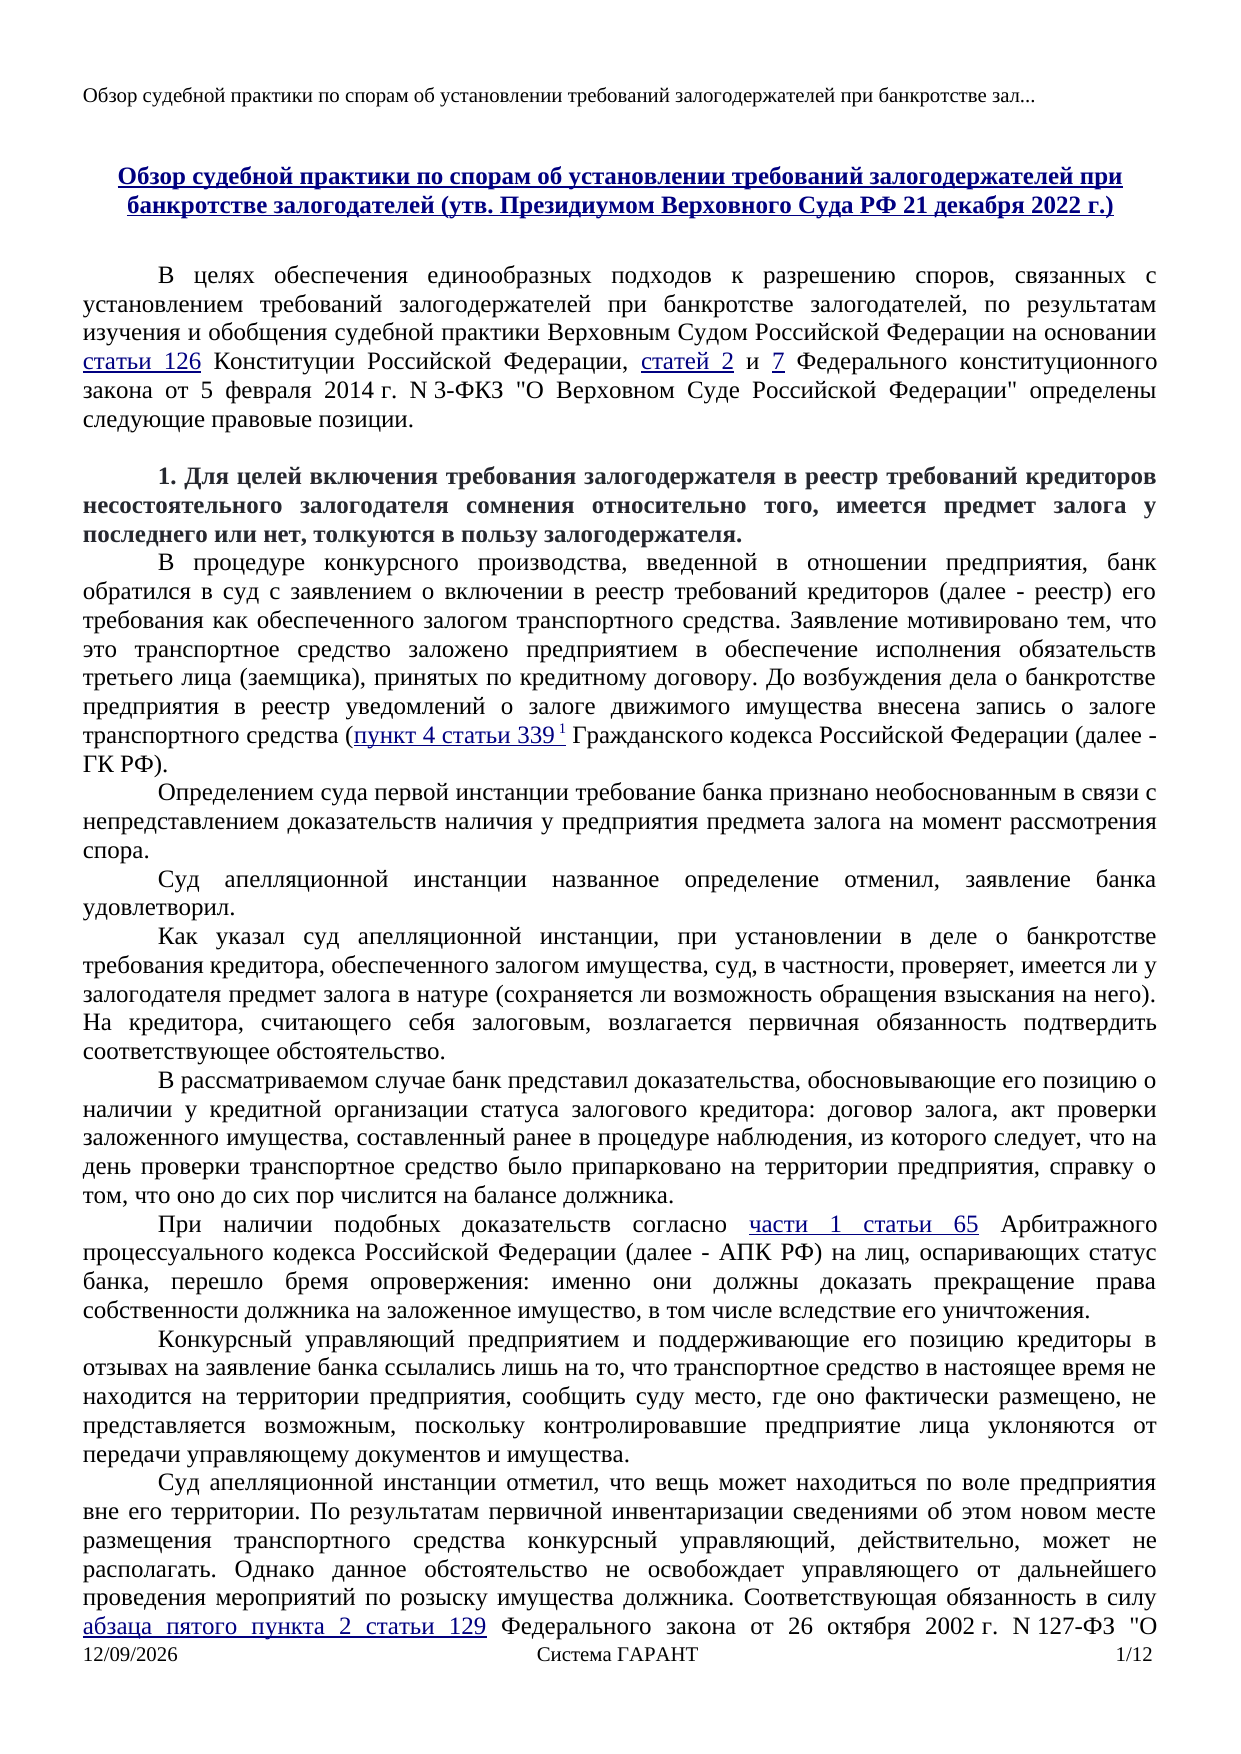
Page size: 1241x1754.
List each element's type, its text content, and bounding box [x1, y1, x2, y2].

text При наличии подобных доказательств согласно части 1 статьи 65 Арбитражного процессуального кодекса Российской Федерации (далее - АПК РФ) на лиц, оспаривающих статус банка, перешло бремя опровержения: именно они должны доказать прекращение права собственности должника на заложенное имущество, в том числе вследствие его уничтожения. [83, 1209, 1157, 1324]
text Суд апелляционной инстанции названное определение отменил, заявление банка удовлетворил. [83, 864, 1157, 921]
text Определением суда первой инстанции требование банка признано необоснованным в связи с непредставлением доказательств наличия у предприятия предмета залога на момент рассмотрения спора. [83, 777, 1157, 864]
text Суд апелляционной инстанции отметил, что вещь может находиться по воле предприятия вне его территории. По результатам первичной инвентаризации сведениями об этом новом месте размещения транспортного средства конкурсный управляющий, действительно, может не располагать. Однако данное обстоятельство не освобождает управляющего от дальнейшего проведения мероприятий по розыску имущества должника. Соответствующая обязанность в силу абзаца пятого пункта 2 статьи 129 Федерального закона от 26 октября 2002 г. N 127-ФЗ "О [83, 1467, 1157, 1640]
text В целях обеспечения единообразных подходов к разрешению споров, связанных с установлением требований залогодержателей при банкротстве залогодателей, по результатам изучения и обобщения судебной практики Верховным Судом Российской Федерации на основании статьи 126 Конституции Российской Федерации, статей 2 и 7 Федерального конституционного закона от 5 февраля 2014 г. N 3-ФКЗ "О Верховном Суде Российской Федерации" определены следующие правовые позиции. [83, 260, 1157, 432]
text В рассматриваемом случае банк представил доказательства, обосновывающие его позицию о наличии у кредитной организации статуса залогового кредитора: договор залога, акт проверки заложенного имущества, составленный ранее в процедуре наблюдения, из которого следует, что на день проверки транспортное средство было припарковано на территории предприятия, справку о том, что оно до сих пор числится на балансе должника. [83, 1065, 1157, 1209]
text В процедуре конкурсного производства, введенной в отношении предприятия, банк обратился в суд с заявлением о включении в реестр требований кредиторов (далее - реестр) его требования как обеспеченного залогом транспортного средства. Заявление мотивировано тем, что это транспортное средство заложено предприятием в обеспечение исполнения обязательств третьего лица (заемщика), принятых по кредитному договору. До возбуждения дела о банкротстве предприятия в реестр уведомлений о залоге движимого имущества внесена запись о залоге транспортного средства (пункт 4 статьи 339 1 Гражданского кодекса Российской Федерации (далее - ГК РФ). [83, 547, 1157, 777]
text Как указал суд апелляционной инстанции, при установлении в деле о банкротстве требования кредитора, обеспеченного залогом имущества, суд, в частности, проверяет, имеется ли у залогодателя предмет залога в натуре (сохраняется ли возможность обращения взыскания на него). На кредитора, считающего себя залоговым, возлагается первичная обязанность подтвердить соответствующее обстоятельство. [83, 921, 1157, 1065]
text 1. Для целей включения требования залогодержателя в реестр требований кредиторов несостоятельного залогодателя сомнения относительно того, имеется предмет залога у последнего или нет, толкуются в пользу залогодержателя. [83, 461, 1157, 547]
subtitle Обзор судебной практики по спорам об установлении требований залогодержателей при банкротстве залогодателей (утв. Президиумом Верховного Суда РФ 21 декабря 2022 г.) [83, 161, 1157, 219]
text Конкурсный управляющий предприятием и поддерживающие его позицию кредиторы в отзывах на заявление банка ссылались лишь на то, что транспортное средство в настоящее время не находится на территории предприятия, сообщить суду место, где оно фактически размещено, не представляется возможным, поскольку контролировавшие предприятие лица уклоняются от передачи управляющему документов и имущества. [83, 1324, 1157, 1467]
